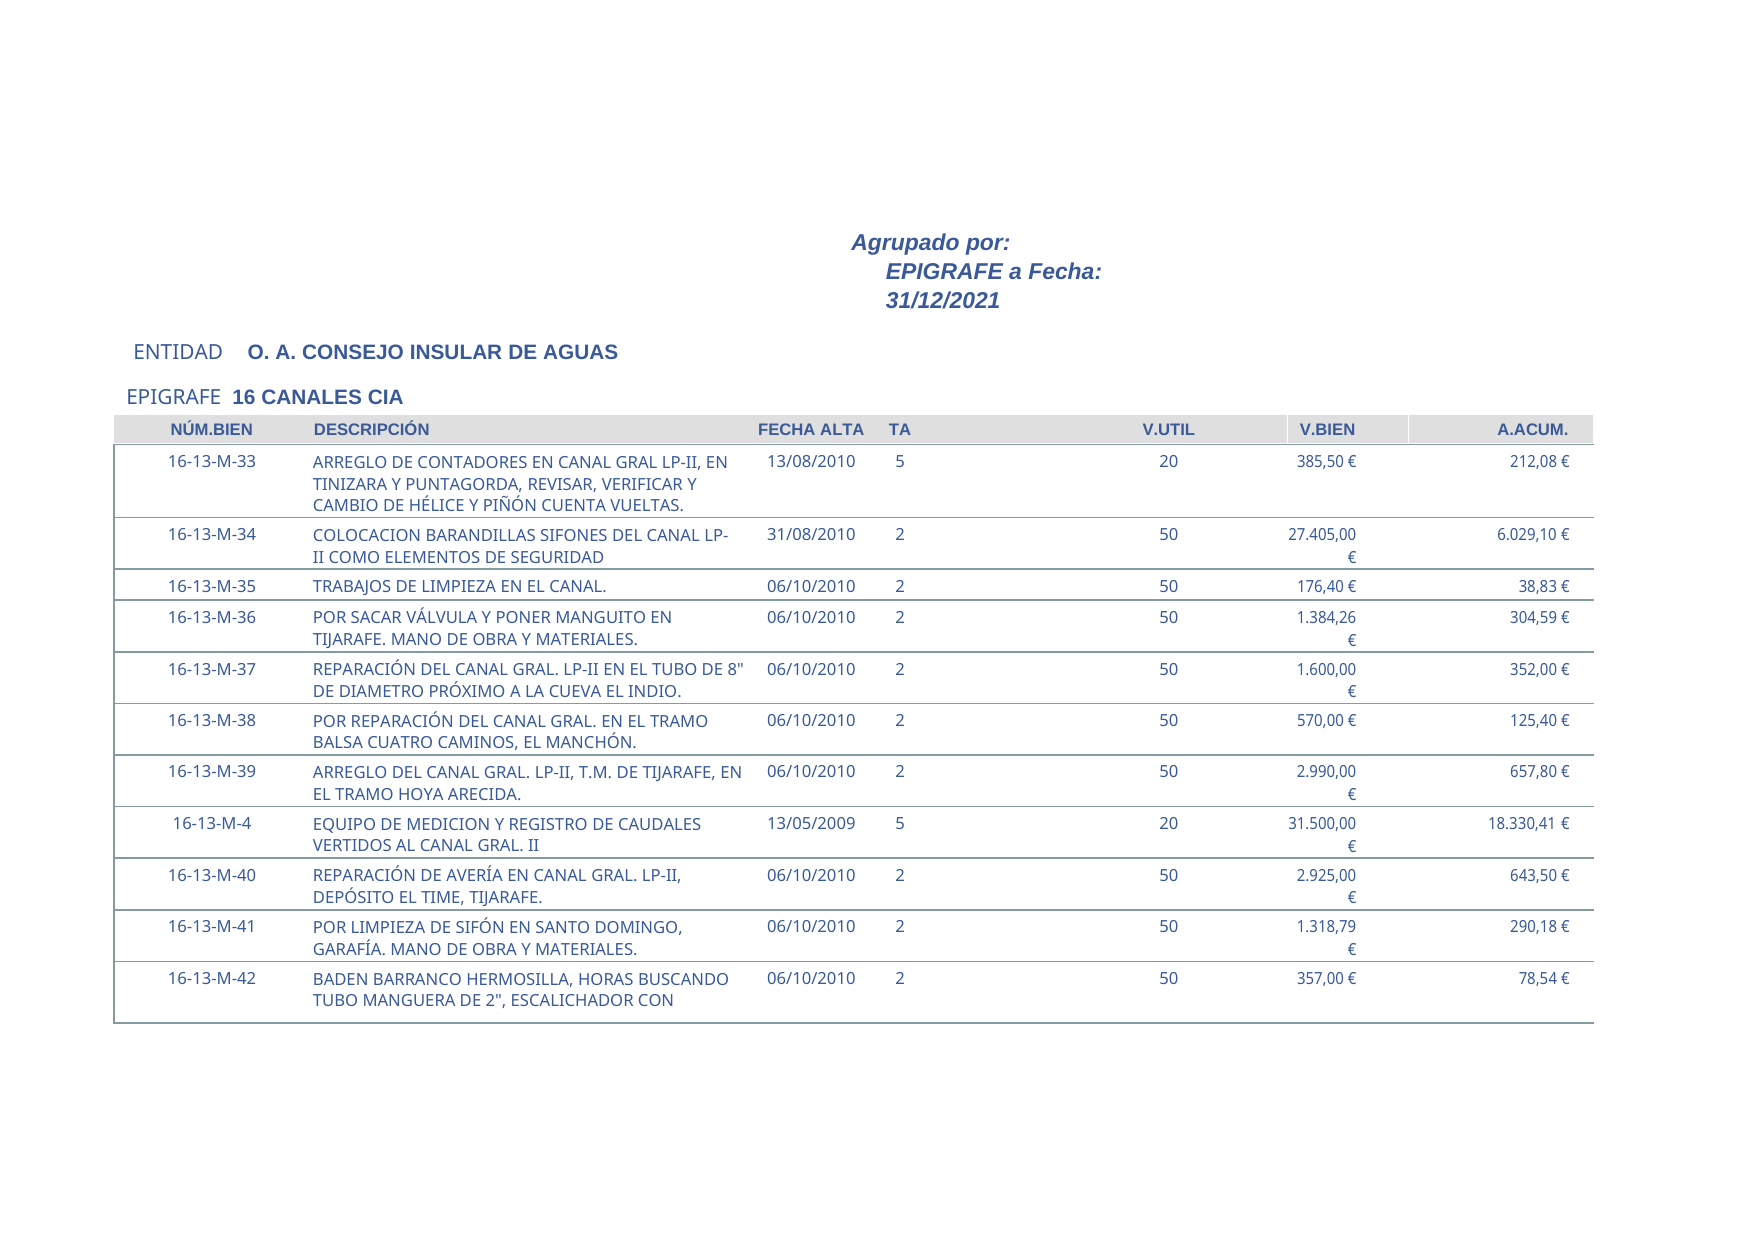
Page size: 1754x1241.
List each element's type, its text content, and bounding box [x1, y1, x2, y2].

table_header FECHA ALTA [746, 415, 876, 443]
table_header V.BIEN [1288, 415, 1408, 443]
table_cell TRABAJOS DE LIMPIEZA EN EL CANAL. [299, 570, 746, 599]
table_cell 2 [876, 911, 1083, 961]
table_header DESCRIPCIÓN [299, 415, 746, 443]
table_cell 06/10/2010 [746, 601, 876, 651]
table_cell 06/10/2010 [746, 962, 876, 1022]
table_cell 290,18 € [1409, 911, 1593, 961]
table_cell 5 [876, 807, 1083, 857]
table_cell 16-13-M-36 [115, 601, 299, 651]
table_cell 16-13-M-38 [115, 704, 299, 754]
table_cell 50 [1083, 859, 1287, 909]
table_cell 2 [876, 756, 1083, 806]
table_cell 06/10/2010 [746, 570, 876, 599]
table_cell POR REPARACIÓN DEL CANAL GRAL. EN EL TRAMO BALSA CUATRO CAMINOS, EL MANCHÓN. [299, 704, 746, 754]
table_cell 16-13-M-4 [115, 807, 299, 857]
table_cell 20 [1083, 807, 1287, 857]
text EPIGRAFE 16 CANALES CIA [126, 382, 1606, 411]
table_cell 212,08 € [1409, 445, 1593, 517]
text Agrupado por: EPIGRAFE a Fecha: 31/12/2021 [851, 228, 1134, 314]
table_header NÚM.BIEN [114, 415, 299, 443]
table_cell 352,00 € [1409, 653, 1593, 703]
table_cell POR LIMPIEZA DE SIFÓN EN SANTO DOMINGO, GARAFÍA. MANO DE OBRA Y MATERIALES. [299, 911, 746, 961]
table_cell 176,40 € [1288, 570, 1408, 599]
table_cell 31.500,00 € [1288, 807, 1408, 857]
table_cell 657,80 € [1409, 756, 1593, 806]
table_cell 50 [1083, 570, 1287, 599]
table_cell 16-13-M-41 [115, 911, 299, 961]
table_cell 06/10/2010 [746, 859, 876, 909]
table_cell 1.384,26 € [1288, 601, 1408, 651]
table_cell 2.990,00 € [1288, 756, 1408, 806]
table_cell 50 [1083, 911, 1287, 961]
table_cell 1.318,79 € [1288, 911, 1408, 961]
table_cell 13/08/2010 [746, 445, 876, 517]
table_cell 16-13-M-34 [115, 518, 299, 568]
table_cell COLOCACION BARANDILLAS SIFONES DEL CANAL LP-II COMO ELEMENTOS DE SEGURIDAD [299, 518, 746, 568]
table_cell 2 [876, 704, 1083, 754]
table_cell 643,50 € [1409, 859, 1593, 909]
table_cell 18.330,41 € [1409, 807, 1593, 857]
table_cell 50 [1083, 518, 1287, 568]
table_cell 13/05/2009 [746, 807, 876, 857]
table_cell EQUIPO DE MEDICION Y REGISTRO DE CAUDALES VERTIDOS AL CANAL GRAL. II [299, 807, 746, 857]
table_cell 385,50 € [1288, 445, 1408, 517]
table_cell ARREGLO DEL CANAL GRAL. LP-II, T.M. DE TIJARAFE, EN EL TRAMO HOYA ARECIDA. [299, 756, 746, 806]
table_cell ARREGLO DE CONTADORES EN CANAL GRAL LP-II, EN TINIZARA Y PUNTAGORDA, REVISAR, VERIFICAR Y CAMBIO DE HÉLICE Y PIÑÓN CUENTA VUELTAS. [299, 445, 746, 517]
table_cell 2 [876, 518, 1083, 568]
table_cell 50 [1083, 756, 1287, 806]
table_cell 20 [1083, 445, 1287, 517]
table_cell 06/10/2010 [746, 653, 876, 703]
table_cell 31/08/2010 [746, 518, 876, 568]
table_cell 27.405,00 € [1288, 518, 1408, 568]
table_cell 50 [1083, 653, 1287, 703]
table_cell 06/10/2010 [746, 704, 876, 754]
table_header TA [876, 415, 1083, 443]
table_cell 2 [876, 962, 1083, 1022]
table_cell 16-13-M-33 [115, 445, 299, 517]
table_cell 16-13-M-42 [115, 962, 299, 1022]
table_cell 50 [1083, 962, 1287, 1022]
table_cell 16-13-M-39 [115, 756, 299, 806]
table_header V.UTIL [1083, 415, 1287, 443]
table_cell 50 [1083, 704, 1287, 754]
table_cell 125,40 € [1409, 704, 1593, 754]
table_cell 304,59 € [1409, 601, 1593, 651]
table_cell 2 [876, 859, 1083, 909]
table_cell 570,00 € [1288, 704, 1408, 754]
table_cell 50 [1083, 601, 1287, 651]
table_cell 16-13-M-37 [115, 653, 299, 703]
table_cell 16-13-M-40 [115, 859, 299, 909]
table_cell BADEN BARRANCO HERMOSILLA, HORAS BUSCANDO TUBO MANGUERA DE 2", ESCALICHADOR CON [299, 962, 746, 1022]
table_cell 5 [876, 445, 1083, 517]
table_header A.ACUM. [1409, 415, 1593, 443]
table_cell REPARACIÓN DE AVERÍA EN CANAL GRAL. LP-II, DEPÓSITO EL TIME, TIJARAFE. [299, 859, 746, 909]
table_cell 38,83 € [1409, 570, 1593, 599]
table_cell 06/10/2010 [746, 911, 876, 961]
table_cell 2 [876, 570, 1083, 599]
table_cell 06/10/2010 [746, 756, 876, 806]
table_cell 2.925,00 € [1288, 859, 1408, 909]
table_cell 2 [876, 653, 1083, 703]
table_cell 6.029,10 € [1409, 518, 1593, 568]
table_cell 1.600,00 € [1288, 653, 1408, 703]
table_cell POR SACAR VÁLVULA Y PONER MANGUITO EN TIJARAFE. MANO DE OBRA Y MATERIALES. [299, 601, 746, 651]
table_cell 357,00 € [1288, 962, 1408, 1022]
table_cell 78,54 € [1409, 962, 1593, 1022]
table_cell 2 [876, 601, 1083, 651]
table_cell 16-13-M-35 [115, 570, 299, 599]
table_cell REPARACIÓN DEL CANAL GRAL. LP-II EN EL TUBO DE 8" DE DIAMETRO PRÓXIMO A LA CUEVA EL INDIO. [299, 653, 746, 703]
text ENTIDAD O. A. CONSEJO INSULAR DE AGUAS [133, 337, 1606, 365]
